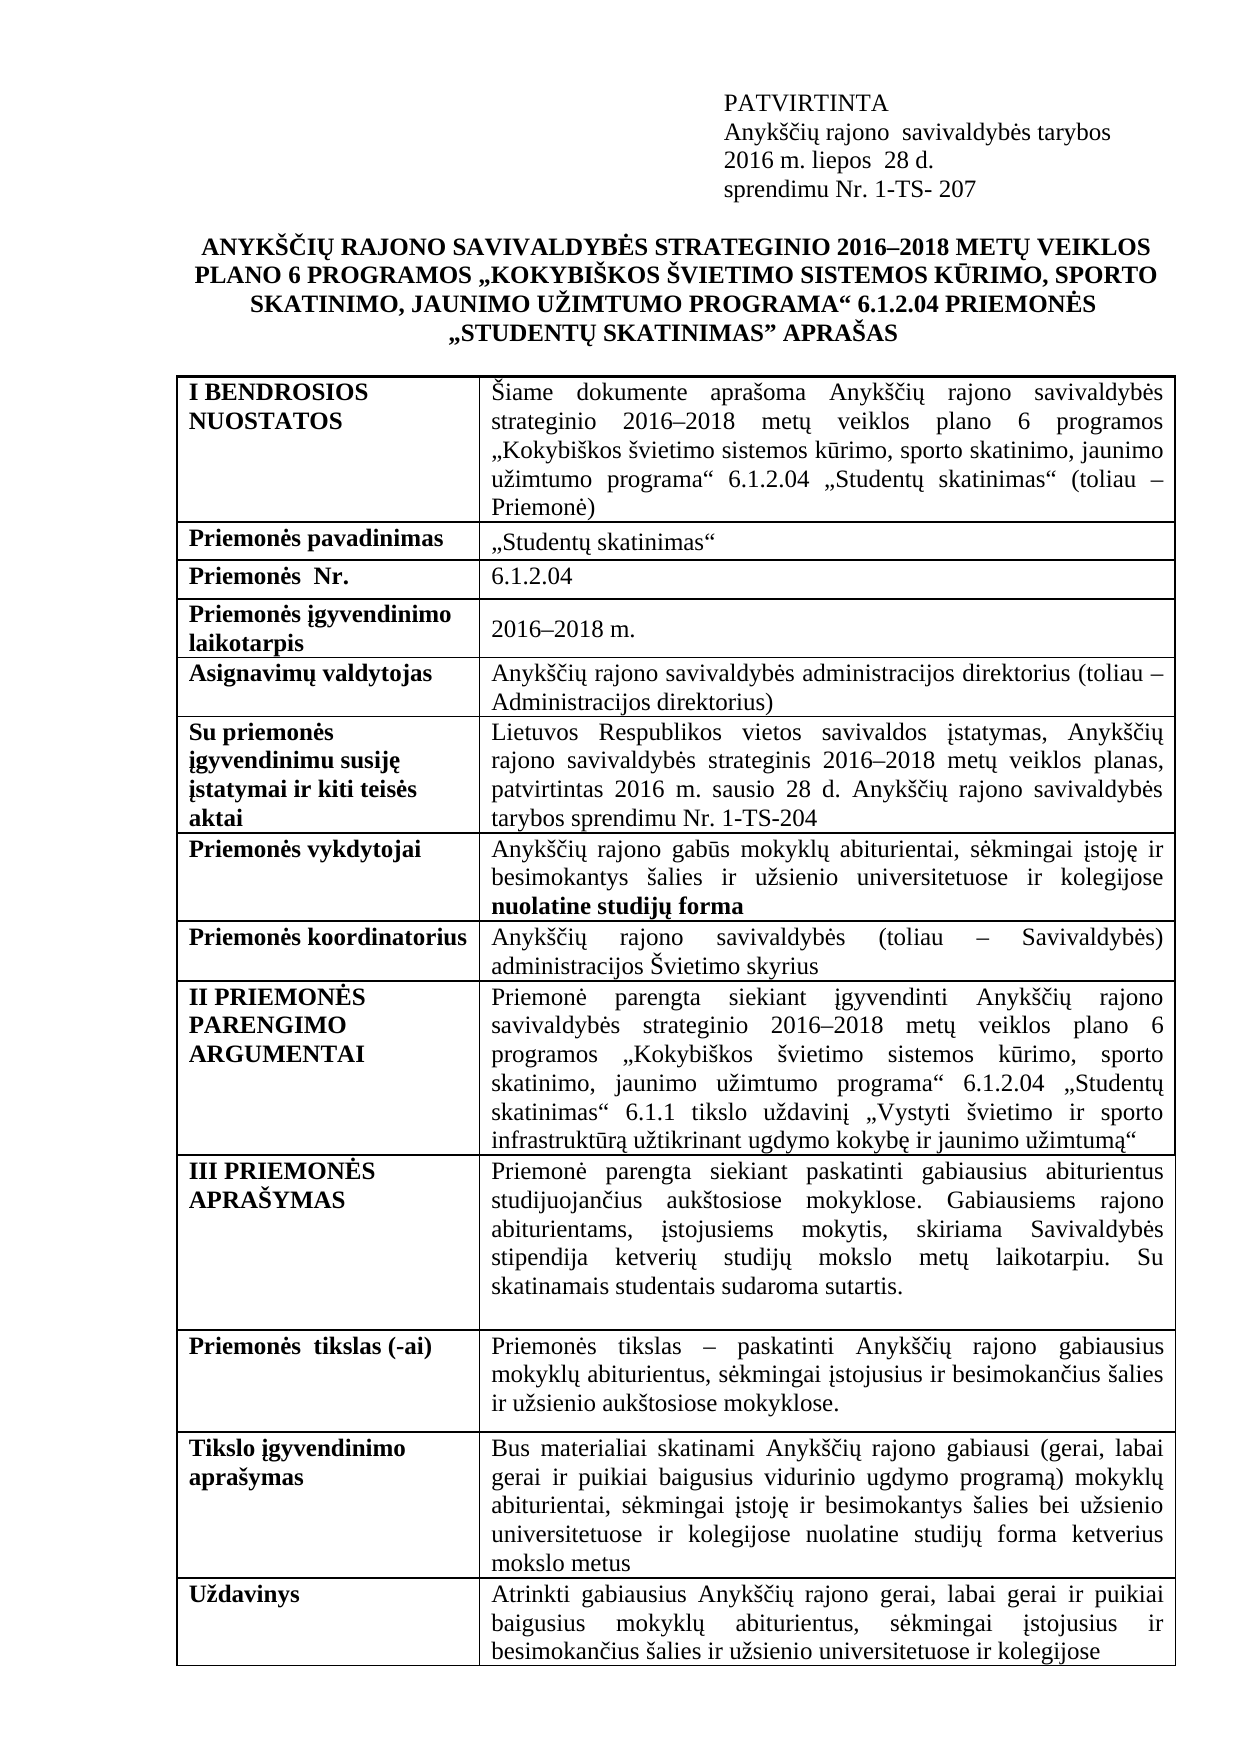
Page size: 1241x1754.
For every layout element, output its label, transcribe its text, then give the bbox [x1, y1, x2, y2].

table_cell Bus materialiai skatinami Anykščių rajono gabiausi (gerai, labai gerai ir puikiai baigusius vidurinio ugdymo programą) mokyklų abiturientai, sėkmingai įstoję ir besimokantys šalies bei užsienio universitetuose ir kolegijose nuolatine studijų forma ketverius mokslo metus [480, 1433, 1175, 1577]
table_cell „Studentų skatinimas“ [480, 523, 1174, 559]
table_cell Lietuvos Respublikos vietos savivaldos įstatymas, Anykščių rajono savivaldybės strateginis 2016–2018 metų veiklos planas, patvirtintas 2016 m. sausio 28 d. Anykščių rajono savivaldybės tarybos sprendimu Nr. 1-TS-204 [480, 717, 1174, 832]
table_cell Priemonės tikslas (-ai) [178, 1331, 479, 1431]
table_header Šiame dokumente aprašoma Anykščių rajono savivaldybės strateginio 2016–2018 metų veiklos plano 6 programos „Kokybiškos švietimo sistemos kūrimo, sporto skatinimo, jaunimo užimtumo programa“ 6.1.2.04 „Studentų skatinimas“ (toliau – Priemonė) [480, 378, 1174, 521]
table_header I BENDROSIOS NUOSTATOS [178, 378, 479, 521]
table_cell Priemonė parengta siekiant įgyvendinti Anykščių rajono savivaldybės strateginio 2016–2018 metų veiklos plano 6 programos „Kokybiškos švietimo sistemos kūrimo, sporto skatinimo, jaunimo užimtumo programa“ 6.1.2.04 „Studentų skatinimas“ 6.1.1 tikslo uždavinį „Vystyti švietimo ir sporto infrastruktūrą užtikrinant ugdymo kokybę ir jaunimo užimtumą“ [480, 982, 1174, 1154]
table_cell Su priemonės įgyvendinimu susiję įstatymai ir kiti teisės aktai [178, 717, 479, 832]
table_cell Anykščių rajono gabūs mokyklų abiturientai, sėkmingai įstoję ir besimokantys šalies ir užsienio universitetuose ir kolegijose nuolatine studijų forma [480, 834, 1174, 920]
text PATVIRTINTA [723, 88, 1175, 117]
table_cell Priemonė parengta siekiant paskatinti gabiausius abiturientus studijuojančius aukštosiose mokyklose. Gabiausiems rajono abiturientams, įstojusiems mokytis, skiriama Savivaldybės stipendija ketverių studijų mokslo metų laikotarpiu. Su skatinamais studentais sudaroma sutartis. [480, 1156, 1175, 1329]
text sprendimu Nr. 1-TS- 207 [717, 174, 1175, 203]
table_cell Asignavimų valdytojas [178, 658, 479, 716]
table_cell Atrinkti gabiausius Anykščių rajono gerai, labai gerai ir puikiai baigusius mokyklų abiturientus, sėkmingai įstojusius ir besimokančius šalies ir užsienio universitetuose ir kolegijose [480, 1579, 1175, 1665]
text ANYKŠČIŲ RAJONO SAVIVALDYBĖS STRATEGINIO 2016–2018 METŲ VEIKLOS [177, 232, 1175, 260]
text „STUDENTŲ SKATINIMAS” APRAŠAS [177, 318, 1175, 347]
table_cell Priemonės koordinatorius [178, 922, 479, 979]
table_cell Priemonės vykdytojai [178, 834, 479, 920]
table_cell II PRIEMONĖS PARENGIMO ARGUMENTAI [178, 982, 479, 1154]
text Anykščių rajono savivaldybės tarybos [723, 117, 1175, 145]
table_cell Tikslo įgyvendinimo aprašymas [178, 1433, 479, 1577]
text 2016 m. liepos 28 d. [717, 145, 1175, 174]
text PLANO 6 PROGRAMOS „KOKYBIŠKOS ŠVIETIMO SISTEMOS KŪRIMO, SPORTO SKATINIMO, JAUNIMO UŽIMTUMO PROGRAMA“ 6.1.2.04 PRIEMONĖS [177, 260, 1175, 318]
table_cell Priemonės Nr. [178, 561, 479, 597]
table_cell III PRIEMONĖS APRAŠYMAS [178, 1156, 479, 1329]
table_cell Anykščių rajono savivaldybės administracijos direktorius (toliau – Administracijos direktorius) [480, 658, 1174, 716]
table_cell Anykščių rajono savivaldybės (toliau – Savivaldybės) administracijos Švietimo skyrius [480, 922, 1174, 979]
table_cell Uždavinys [178, 1579, 479, 1665]
table_cell Priemonės tikslas – paskatinti Anykščių rajono gabiausius mokyklų abiturientus, sėkmingai įstojusius ir besimokančius šalies ir užsienio aukštosiose mokyklose. [480, 1331, 1175, 1431]
table_cell 2016–2018 m. [480, 600, 1174, 657]
table_cell Priemonės įgyvendinimo laikotarpis [178, 600, 479, 657]
table_cell Priemonės pavadinimas [178, 523, 479, 559]
table_cell 6.1.2.04 [480, 561, 1174, 597]
